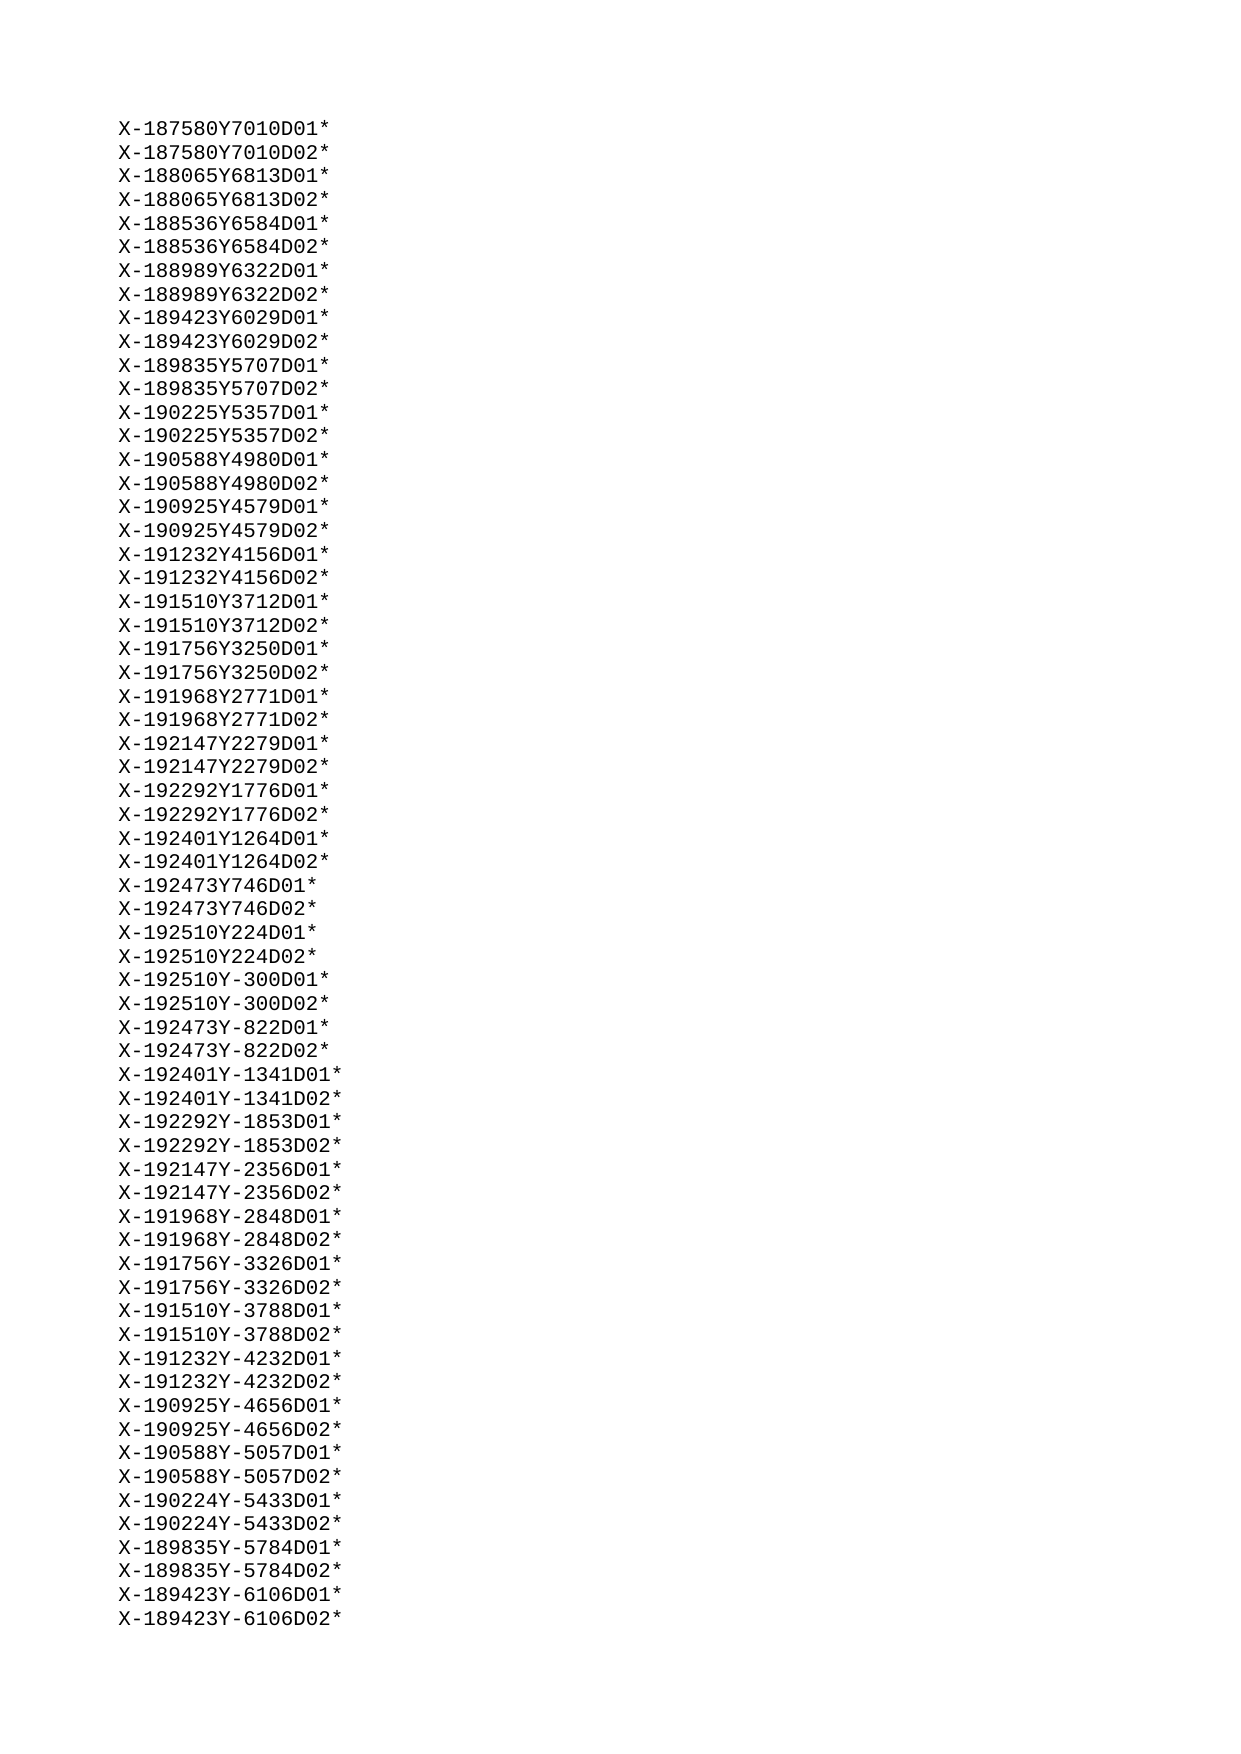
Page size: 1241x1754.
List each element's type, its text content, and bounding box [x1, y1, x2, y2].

text X-189835Y-5784D01* [118, 1537, 1122, 1561]
text X-189423Y6029D01* [118, 307, 1122, 331]
text X-192292Y-1853D01* [118, 1111, 1122, 1135]
text X-192292Y-1853D02* [118, 1135, 1122, 1158]
text X-191756Y-3326D01* [118, 1253, 1122, 1277]
text X-188536Y6584D02* [118, 236, 1122, 260]
text X-192510Y224D02* [118, 946, 1122, 969]
text X-192401Y1264D02* [118, 851, 1122, 875]
text X-191232Y4156D01* [118, 544, 1122, 567]
text X-190588Y4980D01* [118, 449, 1122, 473]
text X-192147Y2279D02* [118, 757, 1122, 780]
text X-189835Y-5784D02* [118, 1561, 1122, 1584]
text X-190925Y-4656D02* [118, 1419, 1122, 1442]
text X-190925Y4579D02* [118, 520, 1122, 544]
text X-190588Y4980D02* [118, 473, 1122, 496]
text X-192473Y-822D02* [118, 1040, 1122, 1064]
text X-191232Y4156D02* [118, 567, 1122, 591]
text X-191756Y3250D01* [118, 638, 1122, 662]
text X-190224Y-5433D01* [118, 1489, 1122, 1513]
text X-191510Y3712D01* [118, 591, 1122, 615]
text X-189423Y-6106D01* [118, 1584, 1122, 1608]
text X-191756Y-3326D02* [118, 1277, 1122, 1300]
text X-191510Y3712D02* [118, 615, 1122, 638]
text X-190225Y5357D01* [118, 402, 1122, 426]
text X-192292Y1776D01* [118, 780, 1122, 804]
text X-188536Y6584D01* [118, 213, 1122, 236]
text X-192147Y-2356D01* [118, 1158, 1122, 1182]
text X-192147Y2279D01* [118, 733, 1122, 757]
text X-192473Y746D02* [118, 898, 1122, 922]
text X-191510Y-3788D02* [118, 1324, 1122, 1348]
text X-189423Y6029D02* [118, 331, 1122, 354]
text X-192292Y1776D02* [118, 804, 1122, 827]
text X-191232Y-4232D01* [118, 1348, 1122, 1371]
text X-191756Y3250D02* [118, 662, 1122, 686]
text X-189835Y5707D02* [118, 378, 1122, 402]
text X-190588Y-5057D01* [118, 1442, 1122, 1466]
text X-190225Y5357D02* [118, 426, 1122, 449]
text X-188065Y6813D02* [118, 189, 1122, 213]
text X-187580Y7010D02* [118, 142, 1122, 165]
text X-192401Y1264D01* [118, 827, 1122, 851]
text X-191232Y-4232D02* [118, 1371, 1122, 1395]
text X-190925Y4579D01* [118, 496, 1122, 520]
text X-190224Y-5433D02* [118, 1513, 1122, 1537]
text X-190588Y-5057D02* [118, 1466, 1122, 1489]
text X-192473Y746D01* [118, 875, 1122, 898]
text X-192510Y-300D02* [118, 993, 1122, 1017]
text X-190925Y-4656D01* [118, 1395, 1122, 1419]
text X-192401Y-1341D02* [118, 1088, 1122, 1111]
text X-188989Y6322D02* [118, 284, 1122, 307]
text X-191968Y-2848D02* [118, 1229, 1122, 1253]
text X-189835Y5707D01* [118, 354, 1122, 378]
text X-192510Y224D01* [118, 922, 1122, 946]
text X-191968Y2771D01* [118, 686, 1122, 709]
text X-192473Y-822D01* [118, 1017, 1122, 1040]
text X-192510Y-300D01* [118, 969, 1122, 993]
text X-191510Y-3788D01* [118, 1300, 1122, 1324]
text X-192401Y-1341D01* [118, 1064, 1122, 1088]
text X-192147Y-2356D02* [118, 1182, 1122, 1206]
text X-187580Y7010D01* [118, 118, 1122, 142]
text X-191968Y-2848D01* [118, 1206, 1122, 1229]
text X-188065Y6813D01* [118, 165, 1122, 189]
text X-189423Y-6106D02* [118, 1608, 1122, 1631]
text X-188989Y6322D01* [118, 260, 1122, 284]
text X-191968Y2771D02* [118, 709, 1122, 733]
